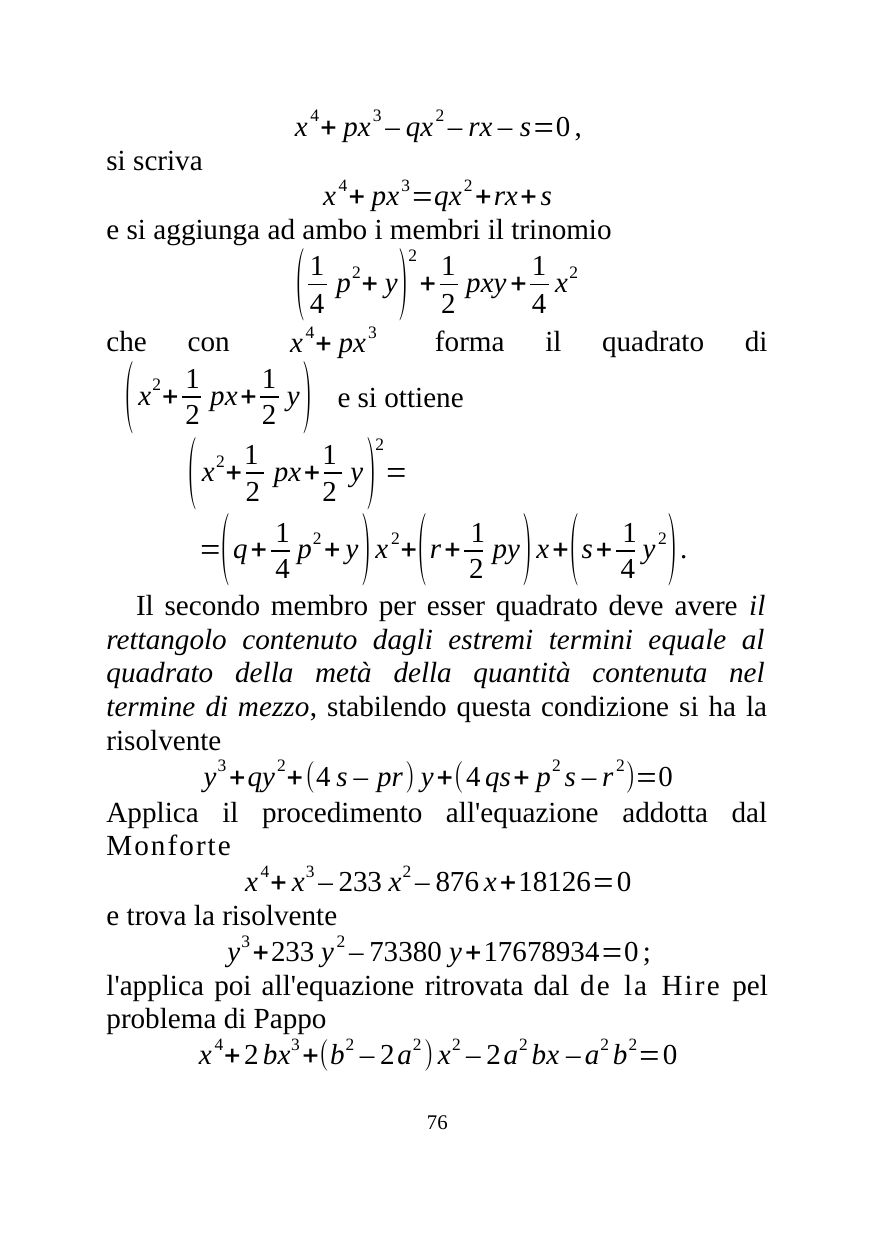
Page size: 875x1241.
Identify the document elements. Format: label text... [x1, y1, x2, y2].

text e trova la risolvente [106, 898, 768, 932]
text si scriva [106, 143, 768, 176]
text e si aggiunga ad ambo i membri il trinomio [106, 212, 768, 246]
text Applica il procedimento all'equazione addotta dal Monforte [106, 795, 768, 862]
text Il secondo membro per esser quadrato deve avere il rettangolo contenuto dagli estremi termini equale al quadrato della metà della quantità contenuta nel termine di mezzo, stabilendo questa condizione si ha la risolvente [106, 588, 768, 756]
text l'applica poi all'equazione ritrovata dal de la Hire pel problema di Pappo [106, 968, 768, 1035]
text che con forma il quadrato di e si ottiene [106, 322, 768, 435]
